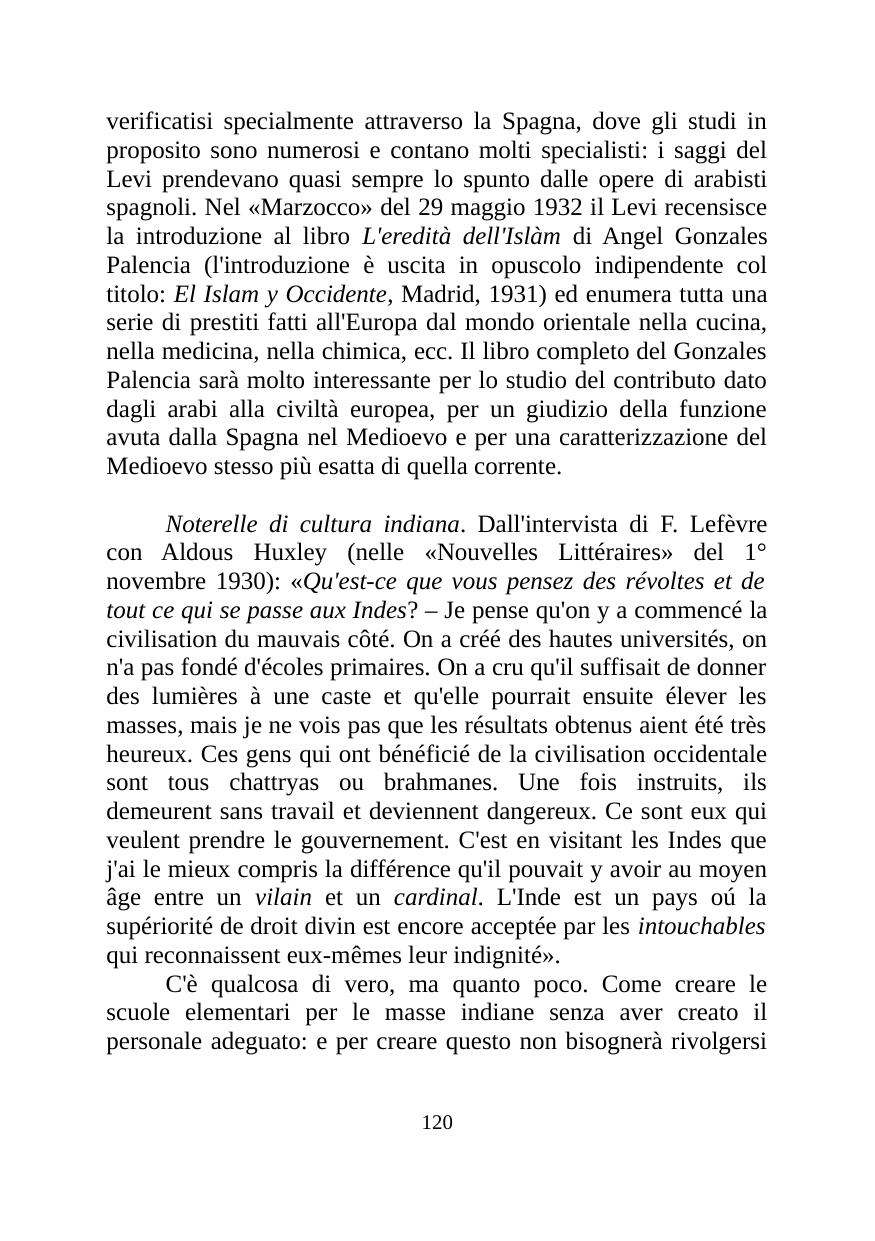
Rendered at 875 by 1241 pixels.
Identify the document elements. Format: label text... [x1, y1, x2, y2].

text C'è qualcosa di vero, ma quanto poco. Come creare le scuole elementari per le masse indiane senza aver creato il personale adeguato: e per creare questo non bisognerà rivolgersi [106, 969, 768, 1055]
text verificatisi specialmente attraverso la Spagna, dove gli studi in proposito sono numerosi e contano molti specialisti: i saggi del Levi prendevano quasi sempre lo spunto dalle opere di arabisti spagnoli. Nel «Marzocco» del 29 maggio 1932 il Levi recensisce la introduzione al libro L'eredità dell'Islàm di Angel Gonzales Palencia (l'introduzione è uscita in opuscolo indipendente col titolo: El Islam y Occidente, Madrid, 1931) ed enumera tutta una serie di prestiti fatti all'Europa dal mondo orientale nella cucina, nella medicina, nella chimica, ecc. Il libro completo del Gonzales Palencia sarà molto interessante per lo studio del contributo dato dagli arabi alla civiltà europea, per un giudizio della funzione avuta dalla Spagna nel Medioevo e per una caratterizzazione del Medioevo stesso più esatta di quella corrente. [106, 106, 768, 480]
text Noterelle di cultura indiana. Dall'intervista di F. Lefèvre con Aldous Huxley (nelle «Nouvelles Littéraires» del 1° novembre 1930): «Qu'est-ce que vous pensez des révoltes et de tout ce qui se passe aux Indes? – Je pense qu'on y a commencé la civilisation du mauvais côté. On a créé des hautes universités, on n'a pas fondé d'écoles primaires. On a cru qu'il suffisait de donner des lumières à une caste et qu'elle pourrait ensuite élever les masses, mais je ne vois pas que les résultats obtenus aient été très heureux. Ces gens qui ont bénéficié de la civilisation occidentale sont tous chattryas ou brahmanes. Une fois instruits, ils demeurent sans travail et deviennent dangereux. Ce sont eux qui veulent prendre le gouvernement. C'est en visitant les Indes que j'ai le mieux compris la différence qu'il pouvait y avoir au moyen âge entre un vilain et un cardinal. L'Inde est un pays oú la supériorité de droit divin est encore acceptée par les intouchables qui reconnaissent eux-mêmes leur indignité». [106, 509, 768, 969]
